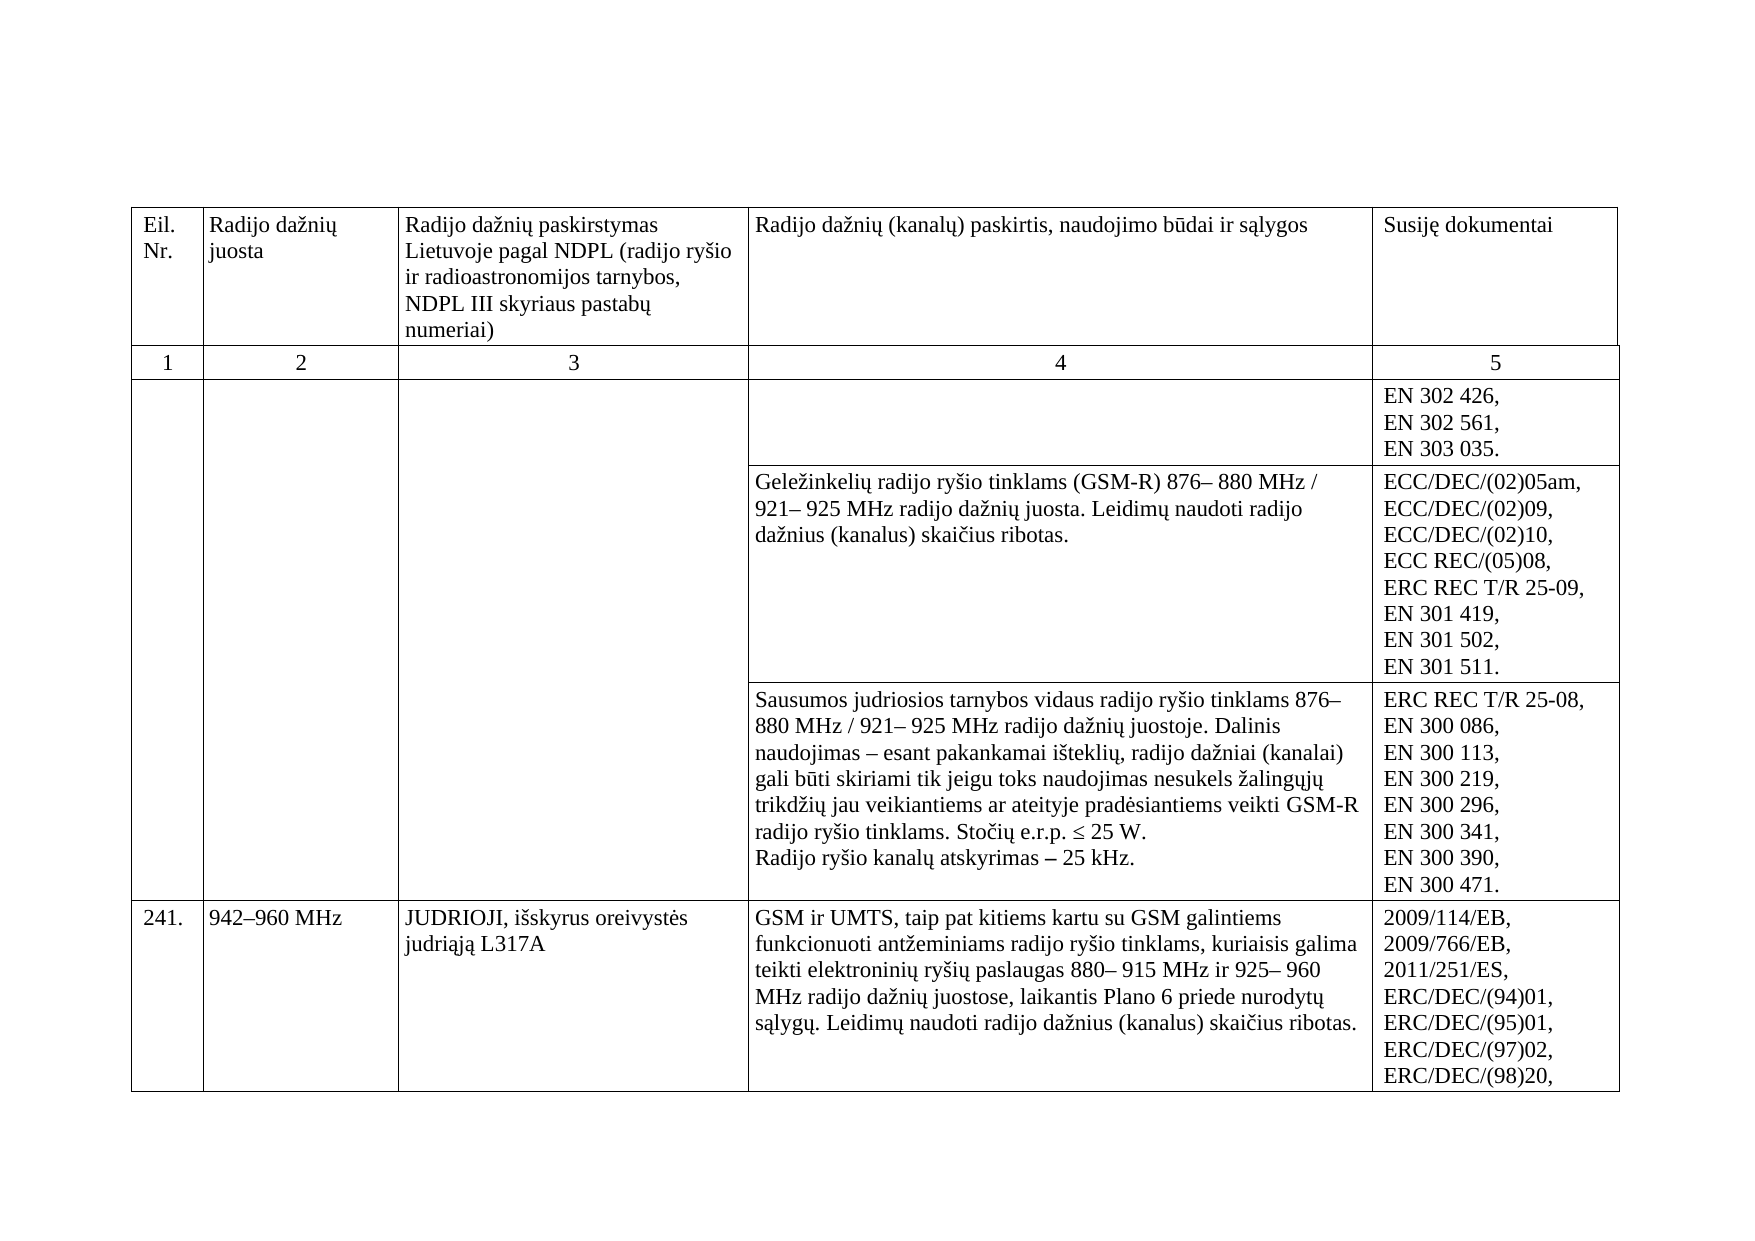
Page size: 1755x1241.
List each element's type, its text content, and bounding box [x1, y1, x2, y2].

table_cell 4 [749, 346, 1372, 378]
table_cell Sausumos judriosios tarnybos vidaus radijo ryšio tinklams 876– 880 MHz / 921– 925 MHz radijo dažnių juostoje. Dalinis naudojimas – esant pakankamai išteklių, radijo dažniai (kanalai) gali būti skiriami tik jeigu toks naudojimas nesukels žalingųjų trikdžių jau veikiantiems ar ateityje pradėsiantiems veikti GSM-R radijo ryšio tinklams. Stočių e.r.p. ≤ 25 W. Radijo ryšio kanalų atskyrimas – 25 kHz. [749, 683, 1372, 900]
table_header Eil. Nr. [132, 208, 203, 345]
table_header Radijo dažnių (kanalų) paskirtis, naudojimo būdai ir sąlygos [749, 208, 1372, 345]
table_cell 2 [204, 346, 398, 378]
table_cell 1 [132, 346, 203, 378]
table_cell GSM ir UMTS, taip pat kitiems kartu su GSM galintiems funkcionuoti antžeminiams radijo ryšio tinklams, kuriaisis galima teikti elektroninių ryšių paslaugas 880– 915 MHz ir 925– 960 MHz radijo dažnių juostose, laikantis Plano 6 priede nurodytų sąlygų. Leidimų naudoti radijo dažnius (kanalus) skaičius ribotas. [749, 901, 1372, 1091]
table_header Susiję dokumentai [1373, 208, 1617, 345]
table_cell [749, 380, 1372, 464]
table_cell 5 [1373, 346, 1619, 378]
table_cell [204, 380, 398, 900]
table_header Radijo dažnių juosta [204, 208, 398, 345]
table_cell ECC/DEC/(02)05am, ECC/DEC/(02)09, ECC/DEC/(02)10, ECC REC/(05)08, ERC REC T/R 25-09, EN 301 419, EN 301 502, EN 301 511. [1373, 466, 1619, 682]
table_cell ERC REC T/R 25-08, EN 300 086, EN 300 113, EN 300 219, EN 300 296, EN 300 341, EN 300 390, EN 300 471. [1373, 683, 1619, 900]
table_cell 942–960 MHz [204, 901, 398, 1091]
table_cell JUDRIOJI, išskyrus oreivystės judriąją L317A [399, 901, 748, 1091]
table_cell [399, 380, 748, 900]
table_header Radijo dažnių paskirstymas Lietuvoje pagal NDPL (radijo ryšio ir radioastronomijos tarnybos, NDPL III skyriaus pastabų numeriai) [399, 208, 748, 345]
table_cell [132, 380, 203, 900]
table_cell EN 302 426, EN 302 561, EN 303 035. [1373, 380, 1619, 464]
table_cell 3 [399, 346, 748, 378]
table_cell Geležinkelių radijo ryšio tinklams (GSM-R) 876– 880 MHz / 921– 925 MHz radijo dažnių juosta. Leidimų naudoti radijo dažnius (kanalus) skaičius ribotas. [749, 466, 1372, 682]
table_cell 241. [132, 901, 203, 1091]
table_cell 2009/114/EB, 2009/766/EB, 2011/251/ES, ERC/DEC/(94)01, ERC/DEC/(95)01, ERC/DEC/(97)02, ERC/DEC/(98)20, [1373, 901, 1619, 1091]
